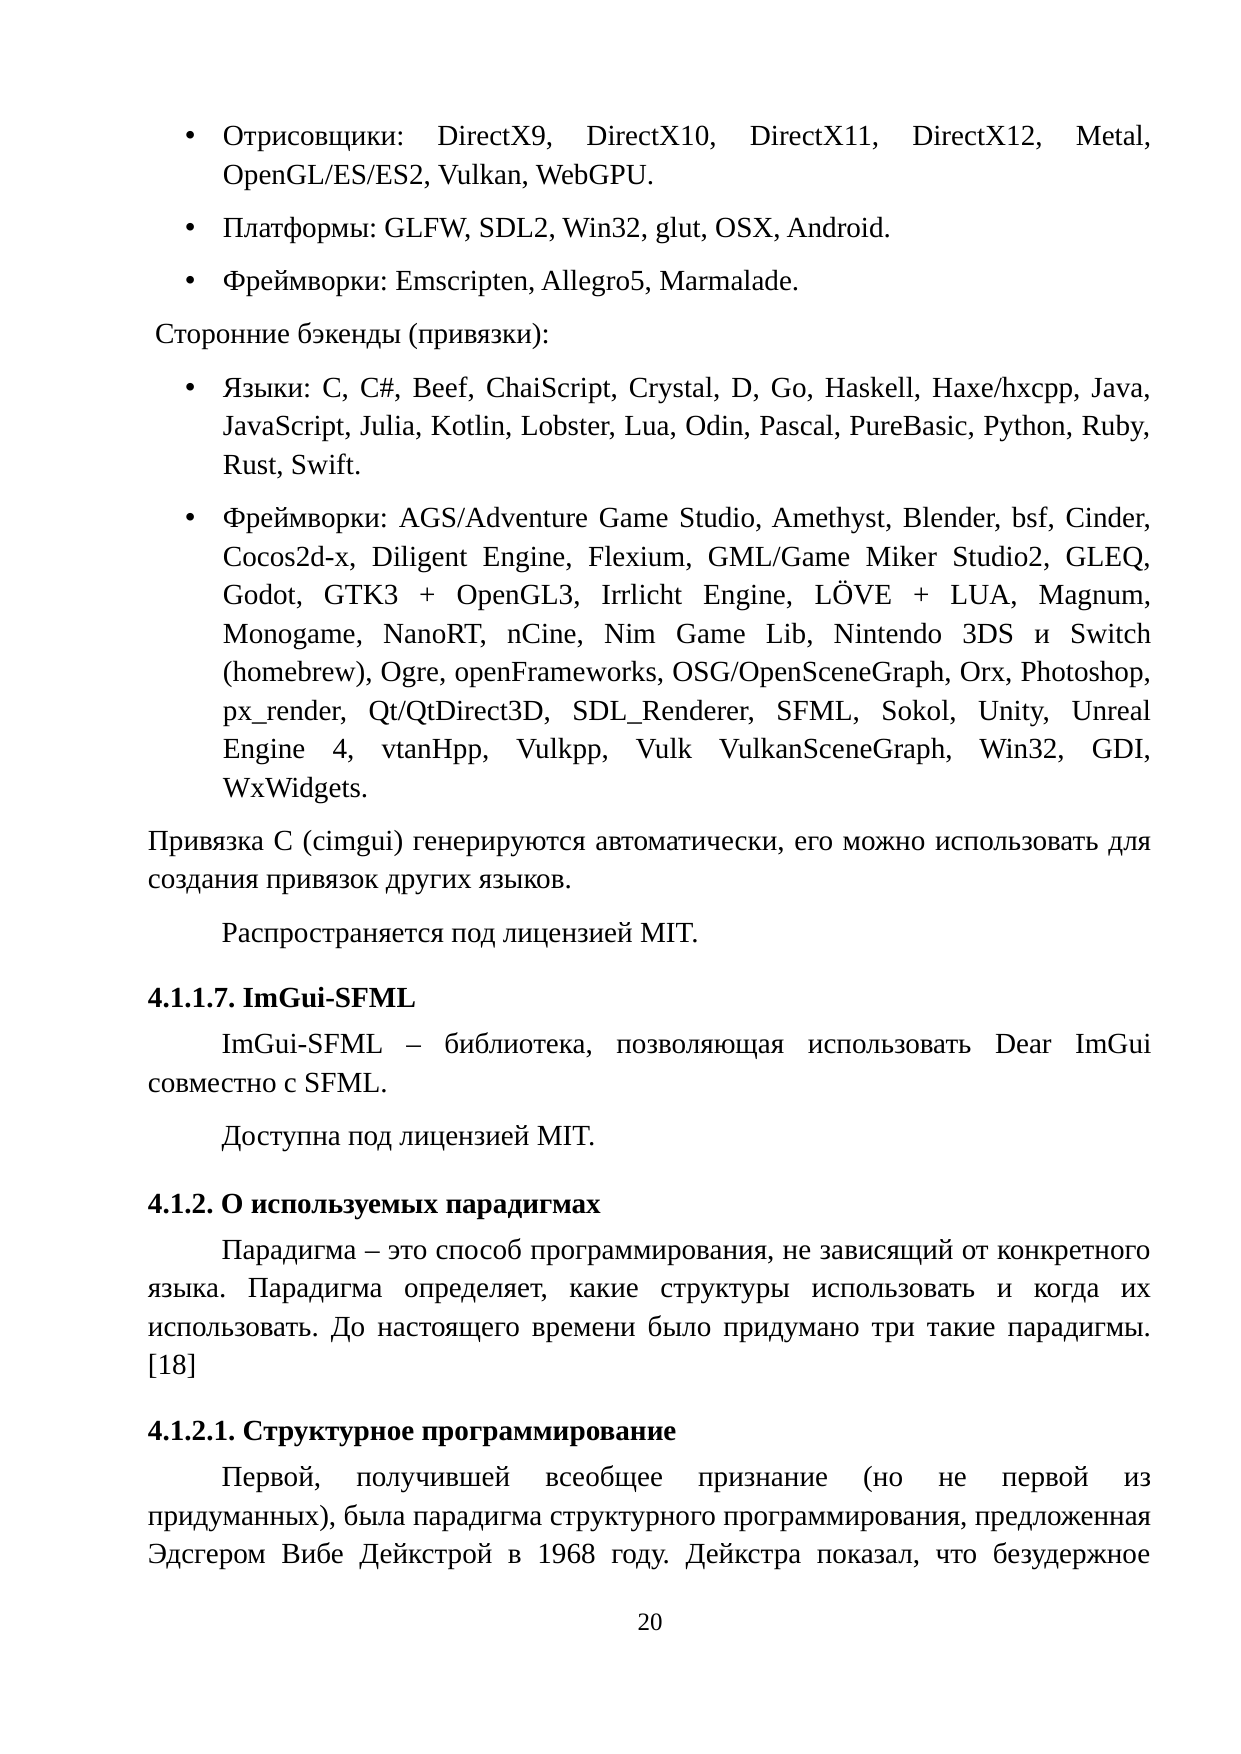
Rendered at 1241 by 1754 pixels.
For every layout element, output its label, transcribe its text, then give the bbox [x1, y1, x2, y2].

text Распространяется под лицензией MIT. [148, 915, 1152, 948]
list Фреймворки: AGS/Adventure Game Studio, Amethyst, Blender, bsf, Cinder, Cocos2d-x, Diligent Engine, Flexium, GML/Game Miker Studio2, GLEQ, Godot, GTK3 + OpenGL3, Irrlicht Engine, LÖVE + LUA, Magnum, Monogame, NanoRT, nCine, Nim Game Lib, Nintendo 3DS и Switch (homebrew), Ogre, openFrameworks, OSG/OpenSceneGraph, Orx, Photoshop, px_render, Qt/QtDirect3D, SDL_Renderer, SFML, Sokol, Unity, Unreal Engine 4, vtanHpp, Vulkpp, Vulk VulkanSceneGraph, Win32, GDI, WxWidgets. [185, 500, 1152, 803]
subtitle 4.1.1.7. ImGui-SFML [148, 980, 1152, 1014]
text ImGui-SFML – библиотека, позволяющая использовать Dear ImGui совместно с SFML. [148, 1026, 1152, 1098]
subtitle 4.1.2. О используемых парадигмах [148, 1186, 1152, 1219]
text Сторонние бэкенды (привязки): [148, 317, 1152, 350]
text Первой, получившей всеобщее признание (но не первой из придуманных), была парадигма структурного программирования, предложенная Эдсгером Вибе Дейкстрой в 1968 году. Дейкстра показал, что безудержное [148, 1459, 1152, 1570]
text Привязка C (cimgui) генерируются автоматически, его можно использовать для создания привязок других языков. [148, 823, 1152, 895]
list Языки: С, C#, Beef, ChaiScript, Crystal, D, Go, Haskell, Haxe/hxcpp, Java, JavaScript, Julia, Kotlin, Lobster, Lua, Odin, Pascal, PureBasic, Python, Ruby, Rust, Swift. [185, 370, 1152, 480]
list Отрисовщики: DirectX9, DirectX10, DirectX11, DirectX12, Metal, OpenGL/ES/ES2, Vulkan, WebGPU. [185, 118, 1152, 191]
text Доступна под лицензией MIT. [148, 1118, 1152, 1152]
subtitle 4.1.2.1. Структурное программирование [148, 1413, 1152, 1447]
text Парадигма – это способ программирования, не зависящий от конкретного языка. Парадигма определяет, какие структуры использовать и когда их использовать. До настоящего времени было придумано три такие парадигмы.[18] [148, 1232, 1152, 1381]
list Фреймворки: Emscripten, Allegro5, Marmalade. [185, 263, 1152, 297]
list Платформы: GLFW, SDL2, Win32, glut, OSX, Android. [185, 210, 1152, 244]
